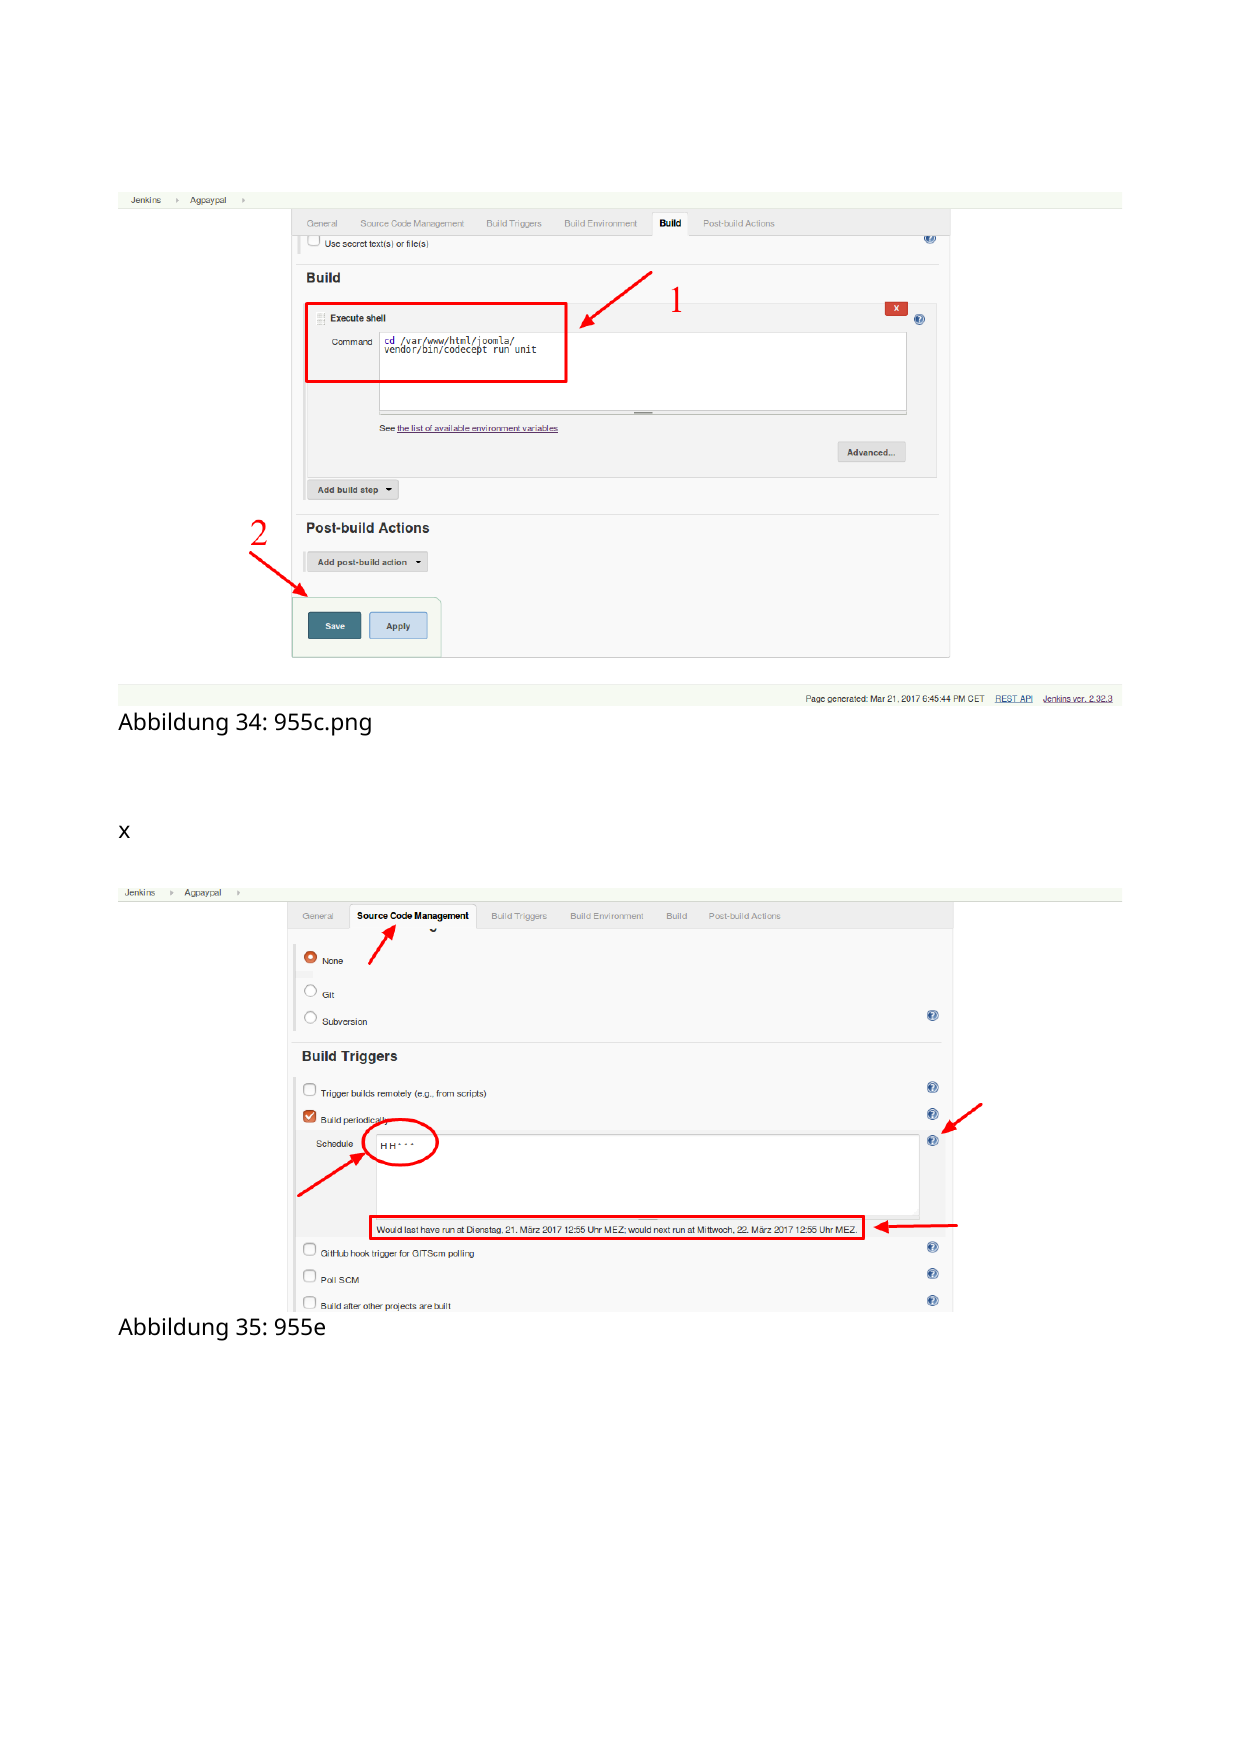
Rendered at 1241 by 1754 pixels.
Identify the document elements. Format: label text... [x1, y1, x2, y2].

text Abbildung 35: 955e [118, 1312, 1122, 1342]
text Abbildung 34: 955c.png [118, 706, 1122, 737]
picture [118, 888, 1123, 1312]
text x [118, 814, 1122, 846]
picture [118, 192, 1123, 706]
